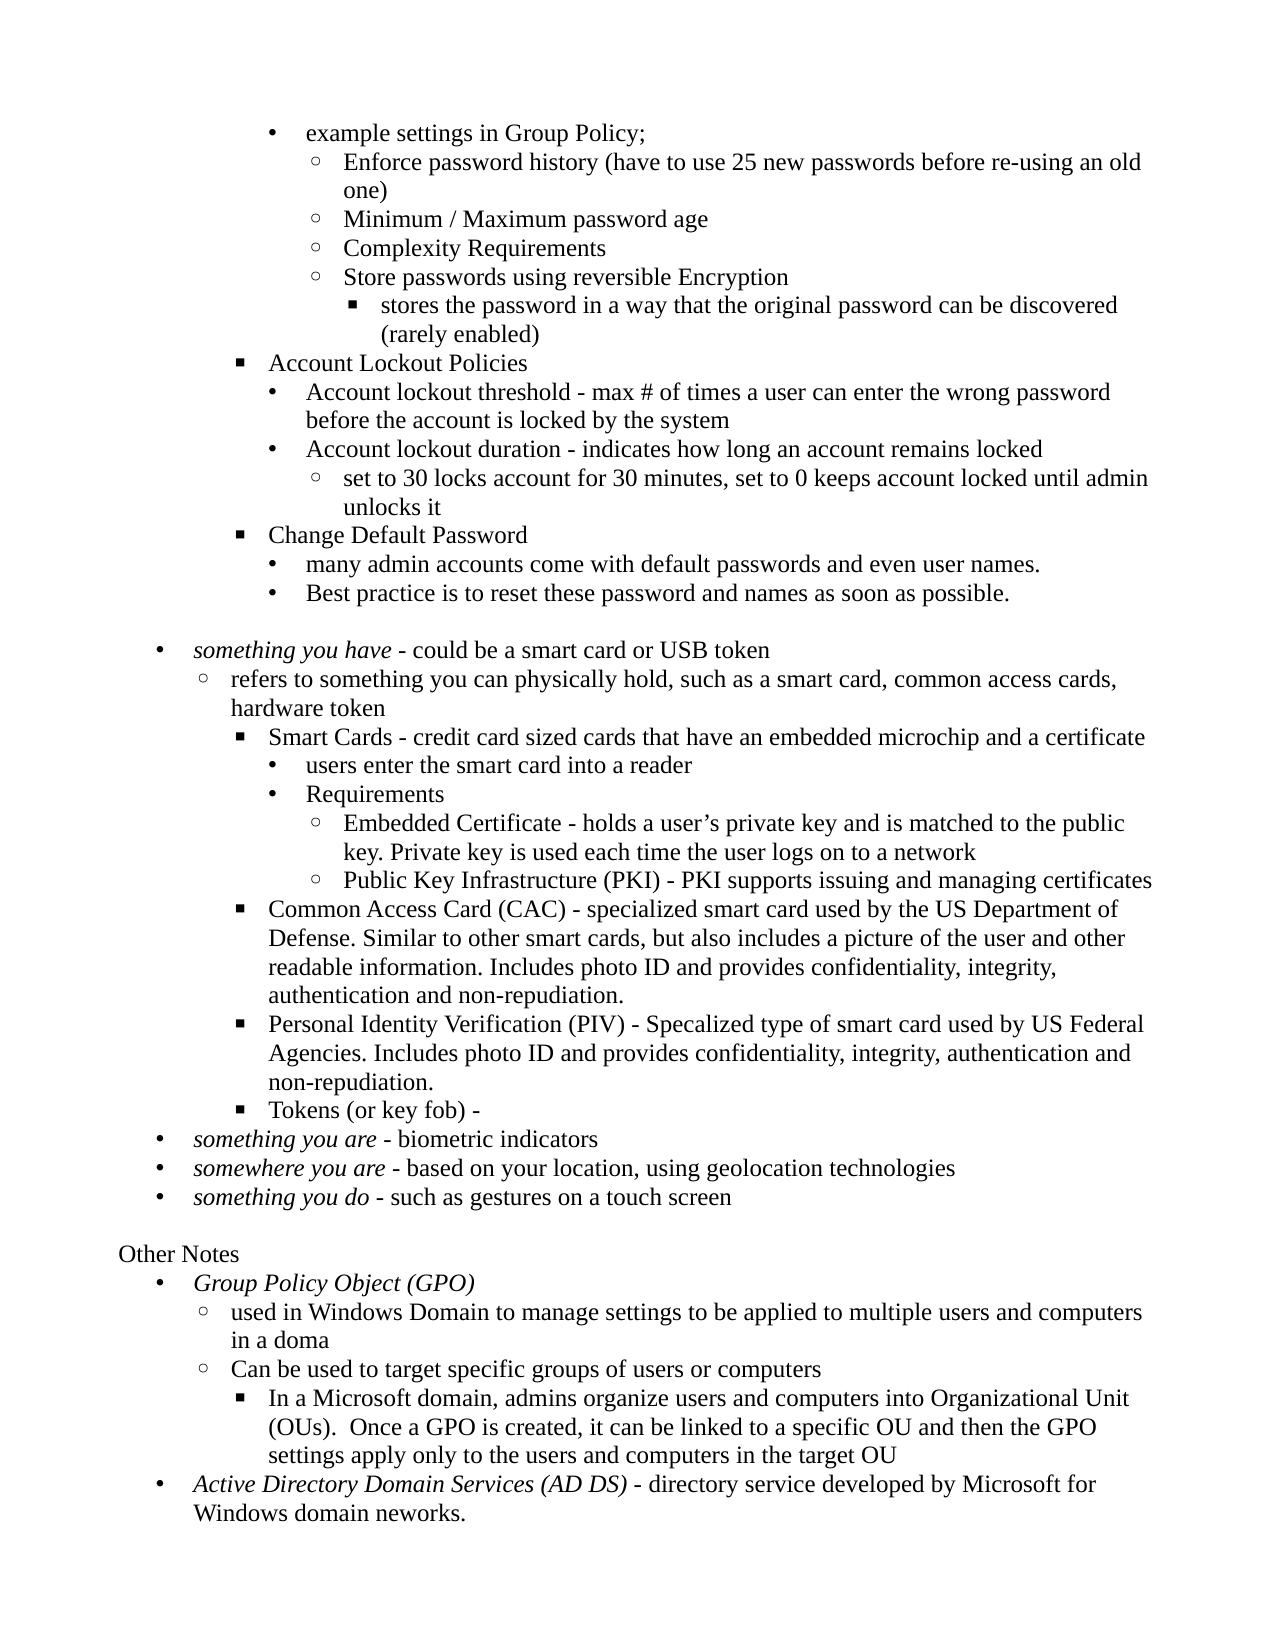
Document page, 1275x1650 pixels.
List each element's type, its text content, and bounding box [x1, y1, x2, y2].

list refers to something you can physically hold, such as a smart card, common access cards, hardware token [193, 664, 1157, 722]
list something you are - biometric indicators [156, 1124, 1157, 1153]
list Common Access Card (CAC) - specialized smart card used by the US Department of Defense. Similar to other smart cards, but also includes a picture of the user and other readable information. Includes photo ID and provides confidentiality, integrity, authentication and non-repudiation. [231, 894, 1157, 1009]
list Complexity Requirements [306, 233, 1157, 262]
list example settings in Group Policy; [268, 118, 1157, 147]
list Requirements [268, 779, 1157, 808]
list set to 30 locks account for 30 minutes, set to 0 keeps account locked until admin unlocks it [306, 463, 1157, 521]
list Account lockout threshold - max # of times a user can enter the wrong password before the account is locked by the system [268, 377, 1157, 434]
list Personal Identity Verification (PIV) - Specalized type of smart card used by US Federal Agencies. Includes photo ID and provides confidentiality, integrity, authentication and non-repudiation. [231, 1009, 1157, 1096]
list Minimum / Maximum password age [306, 204, 1157, 233]
list somewhere you are - based on your location, using geolocation technologies [156, 1153, 1157, 1182]
list Account Lockout Policies [231, 348, 1157, 377]
list Change Default Password [231, 521, 1157, 549]
list used in Windows Domain to manage settings to be applied to multiple users and computers in a doma [193, 1297, 1157, 1354]
list Public Key Infrastructure (PKI) - PKI supports issuing and managing certificates [306, 866, 1157, 894]
list stores the password in a way that the original password can be discovered (rarely enabled) [343, 291, 1157, 348]
list Active Directory Domain Services (AD DS) - directory service developed by Microsoft for Windows domain neworks. [156, 1469, 1157, 1527]
list Can be used to target specific groups of users or computers [193, 1354, 1157, 1383]
text Other Notes [118, 1239, 1157, 1268]
list Tokens (or key fob) - [231, 1096, 1157, 1124]
list something you have - could be a smart card or USB token [156, 636, 1157, 664]
list In a Microsoft domain, admins organize users and computers into Organizational Unit (OUs). Once a GPO is created, it can be linked to a specific OU and then the GPO settings apply only to the users and computers in the target OU [231, 1383, 1157, 1469]
list Account lockout duration - indicates how long an account remains locked [268, 434, 1157, 463]
list Enforce password history (have to use 25 new passwords before re-using an old one) [306, 147, 1157, 204]
list Store passwords using reversible Encryption [306, 262, 1157, 291]
list something you do - such as gestures on a touch screen [156, 1182, 1157, 1211]
list many admin accounts come with default passwords and even user names. [268, 549, 1157, 578]
list Group Policy Object (GPO) [156, 1268, 1157, 1297]
list users enter the smart card into a reader [268, 751, 1157, 779]
list Smart Cards - credit card sized cards that have an embedded microchip and a certificate [231, 722, 1157, 751]
list Best practice is to reset these password and names as soon as possible. [268, 578, 1157, 607]
list Embedded Certificate - holds a user’s private key and is matched to the public key. Private key is used each time the user logs on to a network [306, 808, 1157, 866]
